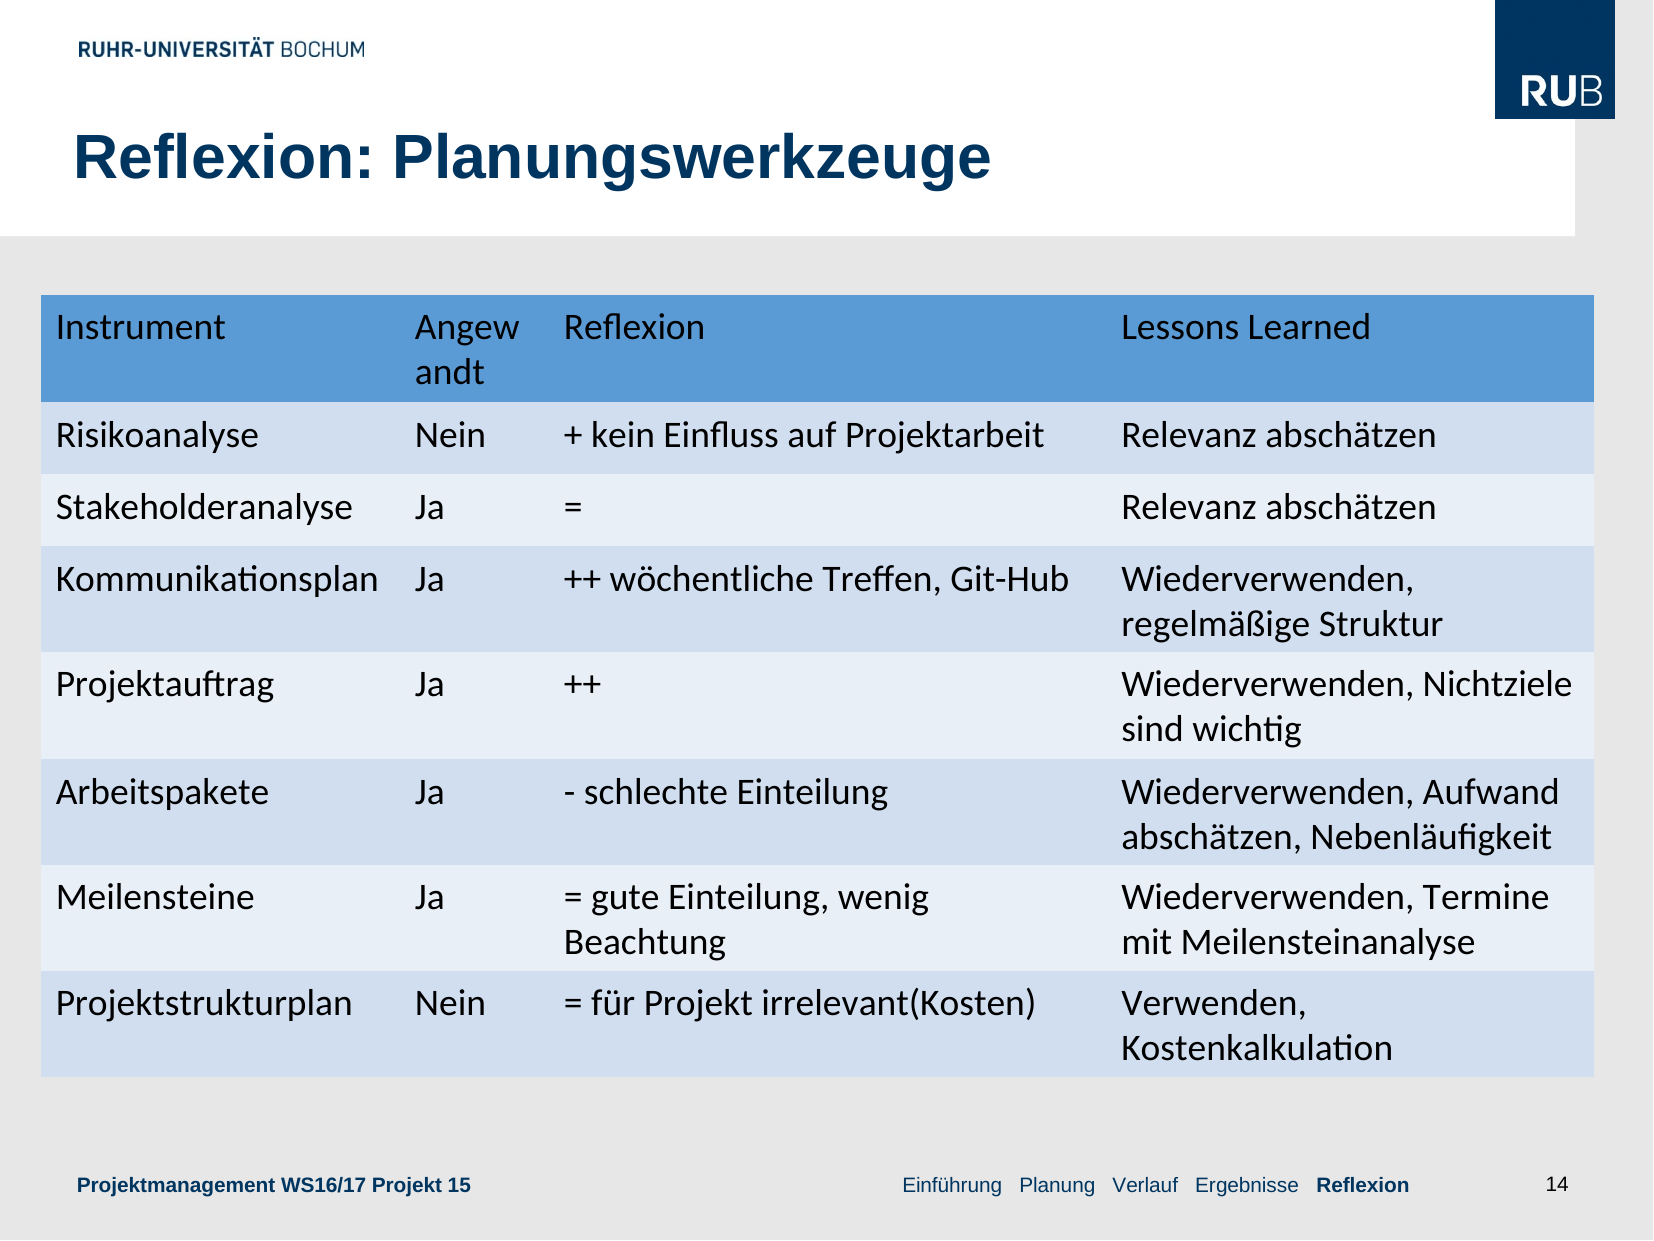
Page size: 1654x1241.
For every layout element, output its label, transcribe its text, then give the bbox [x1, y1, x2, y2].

table_cell = [549, 474, 1106, 546]
table_cell Wiederverwenden, Termine mit Meilensteinanalyse [1106, 865, 1594, 971]
table_cell Relevanz abschätzen [1106, 402, 1594, 474]
table_cell Kommunikationsplan [41, 546, 400, 652]
table_cell Projektauftrag [41, 652, 400, 759]
table_cell Nein [400, 971, 549, 1077]
table_cell Wiederverwenden, Nichtziele sind wichtig [1106, 652, 1594, 759]
table_cell Verwenden, Kostenkalkulation [1106, 971, 1594, 1077]
table_header Reflexion [549, 295, 1106, 402]
table_cell Wiederverwenden, regelmäßige Struktur [1106, 546, 1594, 652]
table_cell Ja [400, 759, 549, 865]
table_cell Meilensteine [41, 865, 400, 971]
table_cell Wiederverwenden, Aufwand abschätzen, Nebenläufigkeit [1106, 759, 1594, 865]
table_cell Ja [400, 865, 549, 971]
picture [79, 37, 364, 57]
table_cell Ja [400, 546, 549, 652]
table_cell - schlechte Einteilung [549, 759, 1106, 865]
table_header Angewandt [400, 295, 549, 402]
table_cell Ja [400, 652, 549, 759]
text_box Reflexion: Planungswerkzeuge [73, 115, 1258, 191]
table_cell + kein Einfluss auf Projektarbeit [549, 402, 1106, 474]
picture [1495, 0, 1615, 119]
table_cell Relevanz abschätzen [1106, 474, 1594, 546]
table_cell Stakeholderanalyse [41, 474, 400, 546]
table_header Lessons Learned [1106, 295, 1594, 402]
table_cell Ja [400, 474, 549, 546]
table_cell Nein [400, 402, 549, 474]
table_cell = gute Einteilung, wenig Beachtung [549, 865, 1106, 971]
table_cell Projektstrukturplan [41, 971, 400, 1077]
table_cell = für Projekt irrelevant(Kosten) [549, 971, 1106, 1077]
text_box Projektmanagement WS16/17 Projekt 15 Einführung Planung Verlauf Ergebnisse Reflexion [76, 1171, 1460, 1197]
table_header Instrument [41, 295, 400, 402]
table_cell ++ wöchentliche Treffen, Git-Hub [549, 546, 1106, 652]
table_cell ++ [549, 652, 1106, 759]
table_cell Risikoanalyse [41, 402, 400, 474]
table_cell Arbeitspakete [41, 759, 400, 865]
